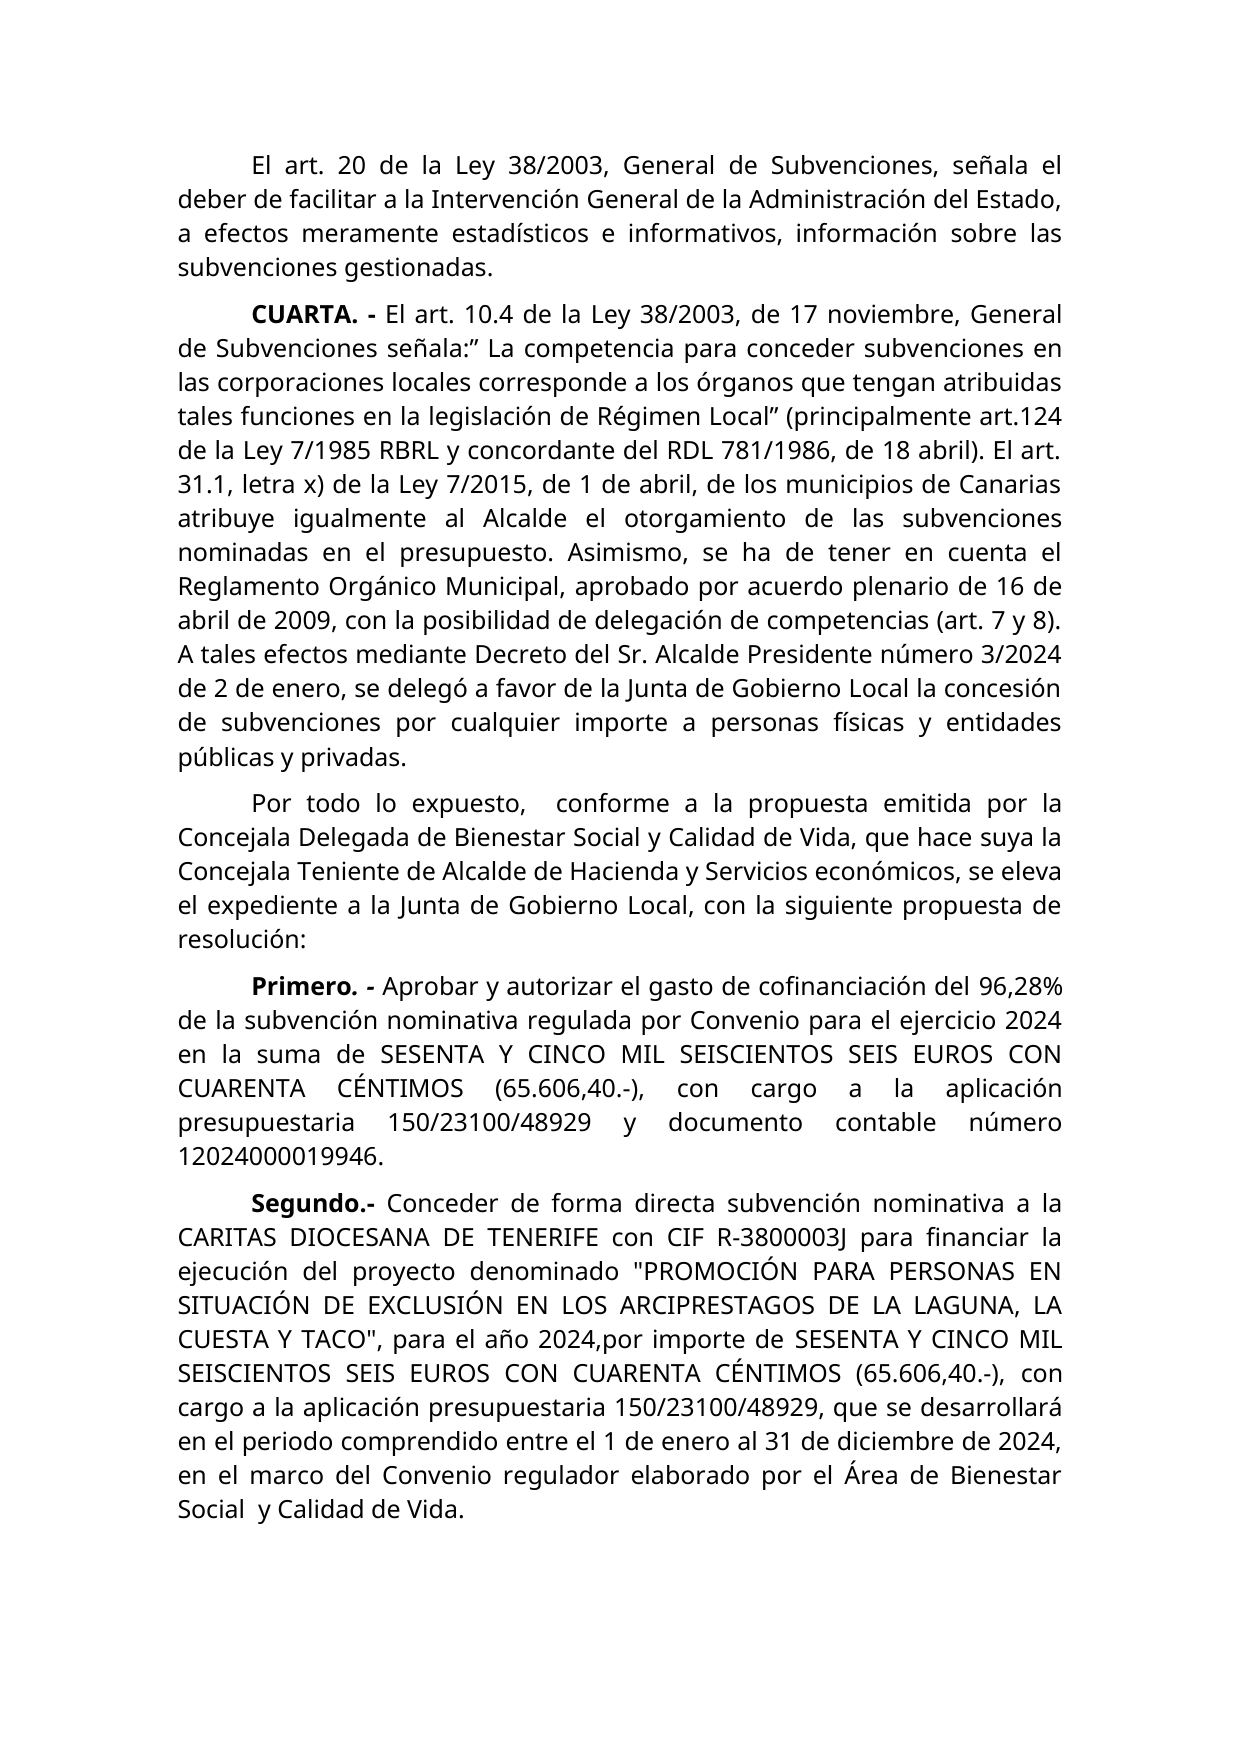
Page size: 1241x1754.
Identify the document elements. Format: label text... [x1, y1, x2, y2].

text Segundo.- Conceder de forma directa subvención nominativa a la CARITAS DIOCESANA DE TENERIFE con CIF R-3800003J para financiar la ejecución del proyecto denominado "PROMOCIÓN PARA PERSONAS EN SITUACIÓN DE EXCLUSIÓN EN LOS ARCIPRESTAGOS DE LA LAGUNA, LA CUESTA Y TACO", para el año 2024,por importe de SESENTA Y CINCO MIL SEISCIENTOS SEIS EUROS CON CUARENTA CÉNTIMOS (65.606,40.-), con cargo a la aplicación presupuestaria 150/23100/48929, que se desarrollará en el periodo comprendido entre el 1 de enero al 31 de diciembre de 2024, en el marco del Convenio regulador elaborado por el Área de Bienestar Social y Calidad de Vida. [177, 1185, 1063, 1526]
text Primero. - Aprobar y autorizar el gasto de cofinanciación del 96,28% de la subvención nominativa regulada por Convenio para el ejercicio 2024 en la suma de SESENTA Y CINCO MIL SEISCIENTOS SEIS EUROS CON CUARENTA CÉNTIMOS (65.606,40.-), con cargo a la aplicación presupuestaria 150/23100/48929 y documento contable número 12024000019946. [177, 968, 1063, 1173]
text CUARTA. - El art. 10.4 de la Ley 38/2003, de 17 noviembre, General de Subvenciones señala:” La competencia para conceder subvenciones en las corporaciones locales corresponde a los órganos que tengan atribuidas tales funciones en la legislación de Régimen Local” (principalmente art.124 de la Ley 7/1985 RBRL y concordante del RDL 781/1986, de 18 abril). El art. 31.1, letra x) de la Ley 7/2015, de 1 de abril, de los municipios de Canarias atribuye igualmente al Alcalde el otorgamiento de las subvenciones nominadas en el presupuesto. Asimismo, se ha de tener en cuenta el Reglamento Orgánico Municipal, aprobado por acuerdo plenario de 16 de abril de 2009, con la posibilidad de delegación de competencias (art. 7 y 8). A tales efectos mediante Decreto del Sr. Alcalde Presidente número 3/2024 de 2 de enero, se delegó a favor de la Junta de Gobierno Local la concesión de subvenciones por cualquier importe a personas físicas y entidades públicas y privadas. [177, 296, 1063, 773]
text Por todo lo expuesto, conforme a la propuesta emitida por la Concejala Delegada de Bienestar Social y Calidad de Vida, que hace suya la Concejala Teniente de Alcalde de Hacienda y Servicios económicos, se eleva el expediente a la Junta de Gobierno Local, con la siguiente propuesta de resolución: [177, 786, 1063, 956]
text El art. 20 de la Ley 38/2003, General de Subvenciones, señala el deber de facilitar a la Intervención General de la Administración del Estado, a efectos meramente estadísticos e informativos, información sobre las subvenciones gestionadas. [177, 148, 1063, 284]
